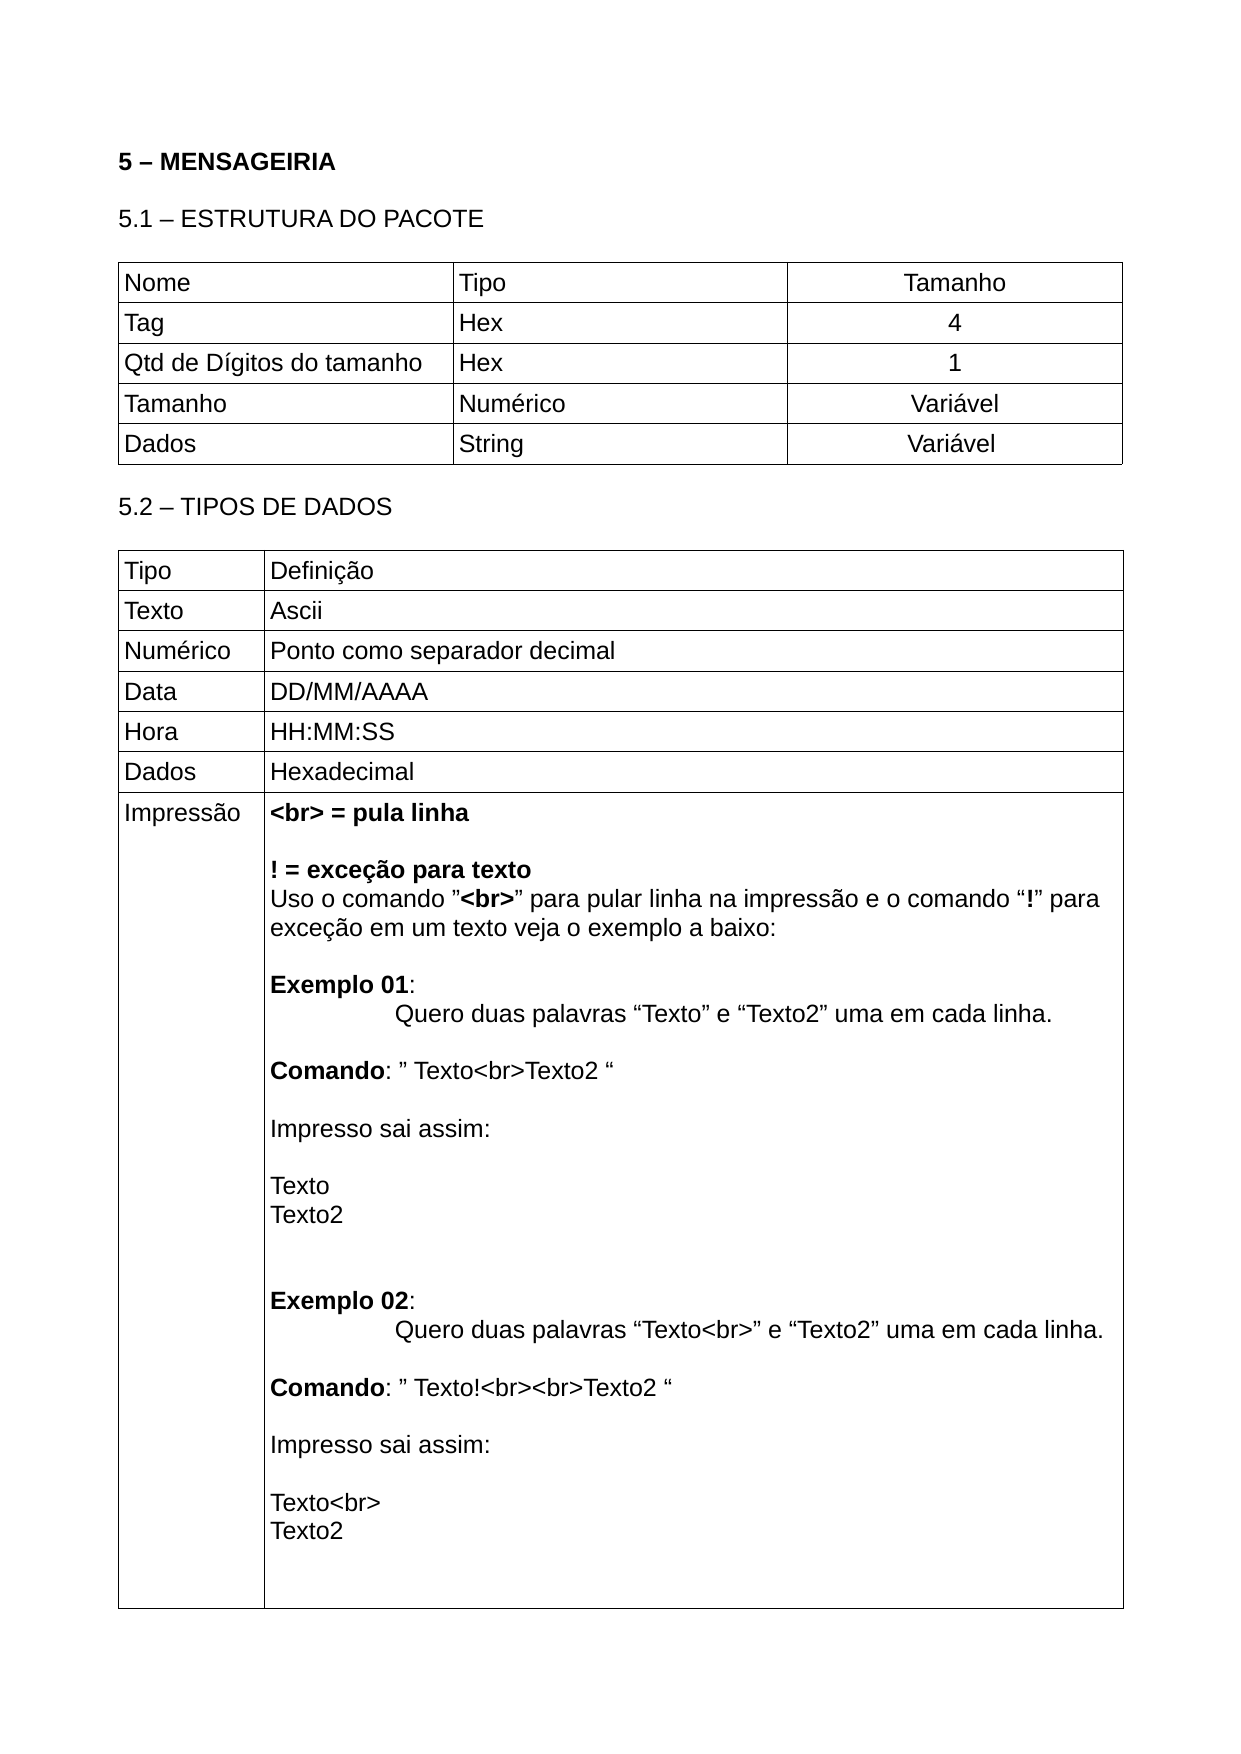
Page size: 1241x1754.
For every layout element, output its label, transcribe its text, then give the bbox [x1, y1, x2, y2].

table_cell DD/MM/AAAA [265, 672, 1123, 711]
table_cell Hex [454, 344, 787, 383]
table_header Tamanho [788, 263, 1122, 302]
table_cell <br> = pula linha ! = exceção para texto Uso o comando ”<br>” para pular linha na impressão e o comando “!” para exceção em um texto veja o exemplo a baixo: Exemplo 01: Quero duas palavras “Texto” e “Texto2” uma em cada linha. Comando: ” Texto<br>Texto2 “ Impresso sai assim: Texto Texto2 Exemplo 02: Quero duas palavras “Texto<br>” e “Texto2” uma em cada linha. Comando: ” Texto!<br><br>Texto2 “ Impresso sai assim: Texto<br> Texto2 [265, 793, 1123, 1608]
table_cell Variável [788, 424, 1122, 463]
table_cell 4 [788, 303, 1122, 342]
text 5 – MENSAGEIRIA [118, 147, 1122, 176]
table_cell Hora [119, 712, 264, 751]
table_cell Qtd de Dígitos do tamanho [119, 344, 453, 383]
table_header Definição [265, 551, 1123, 590]
text 5.2 – TIPOS DE DADOS [118, 492, 1122, 521]
table_header Tipo [119, 551, 264, 590]
table_cell Dados [119, 752, 264, 792]
table_cell Tamanho [119, 384, 453, 423]
table_cell Hex [454, 303, 787, 342]
table_cell Hexadecimal [265, 752, 1123, 792]
table_header Nome [119, 263, 453, 302]
table_header Tipo [454, 263, 787, 302]
table_cell Variável [788, 384, 1122, 423]
table_cell Texto [119, 591, 264, 630]
table_cell Ponto como separador decimal [265, 631, 1123, 671]
table_cell 1 [788, 344, 1122, 383]
table_cell Data [119, 672, 264, 711]
table_cell Numérico [454, 384, 787, 423]
table_cell HH:MM:SS [265, 712, 1123, 751]
table_cell Impressão [119, 793, 264, 1608]
table_cell Tag [119, 303, 453, 342]
table_cell Dados [119, 424, 453, 463]
table_cell Ascii [265, 591, 1123, 630]
table_cell Numérico [119, 631, 264, 671]
table_cell String [454, 424, 787, 463]
text 5.1 – ESTRUTURA DO PACOTE [118, 204, 1122, 233]
